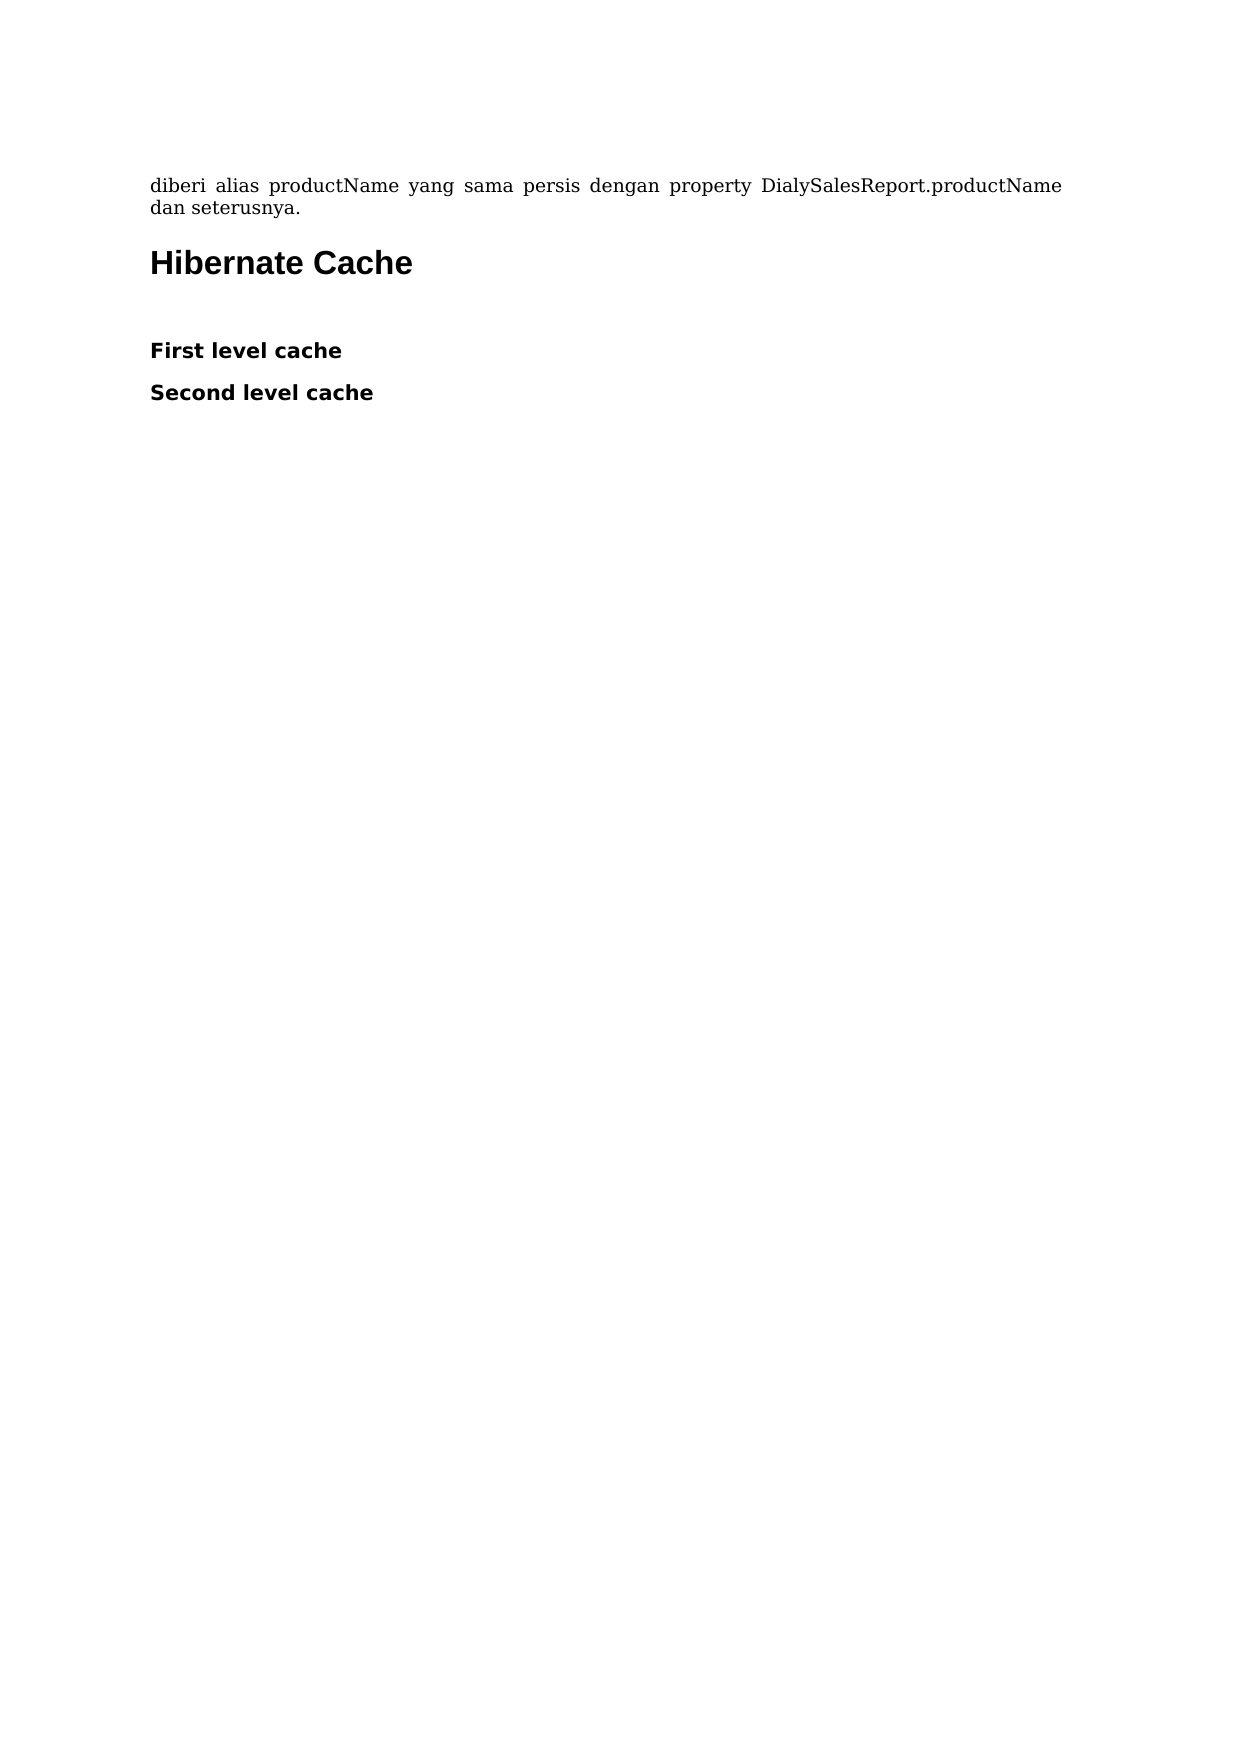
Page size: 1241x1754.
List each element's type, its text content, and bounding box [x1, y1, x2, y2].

subtitle Second level cache [150, 381, 1063, 406]
text diberi alias productName yang sama persis dengan property DialySalesReport.productName dan seterusnya. [150, 176, 1063, 219]
subtitle Hibernate Cache [150, 244, 1063, 282]
subtitle First level cache [150, 339, 1063, 364]
